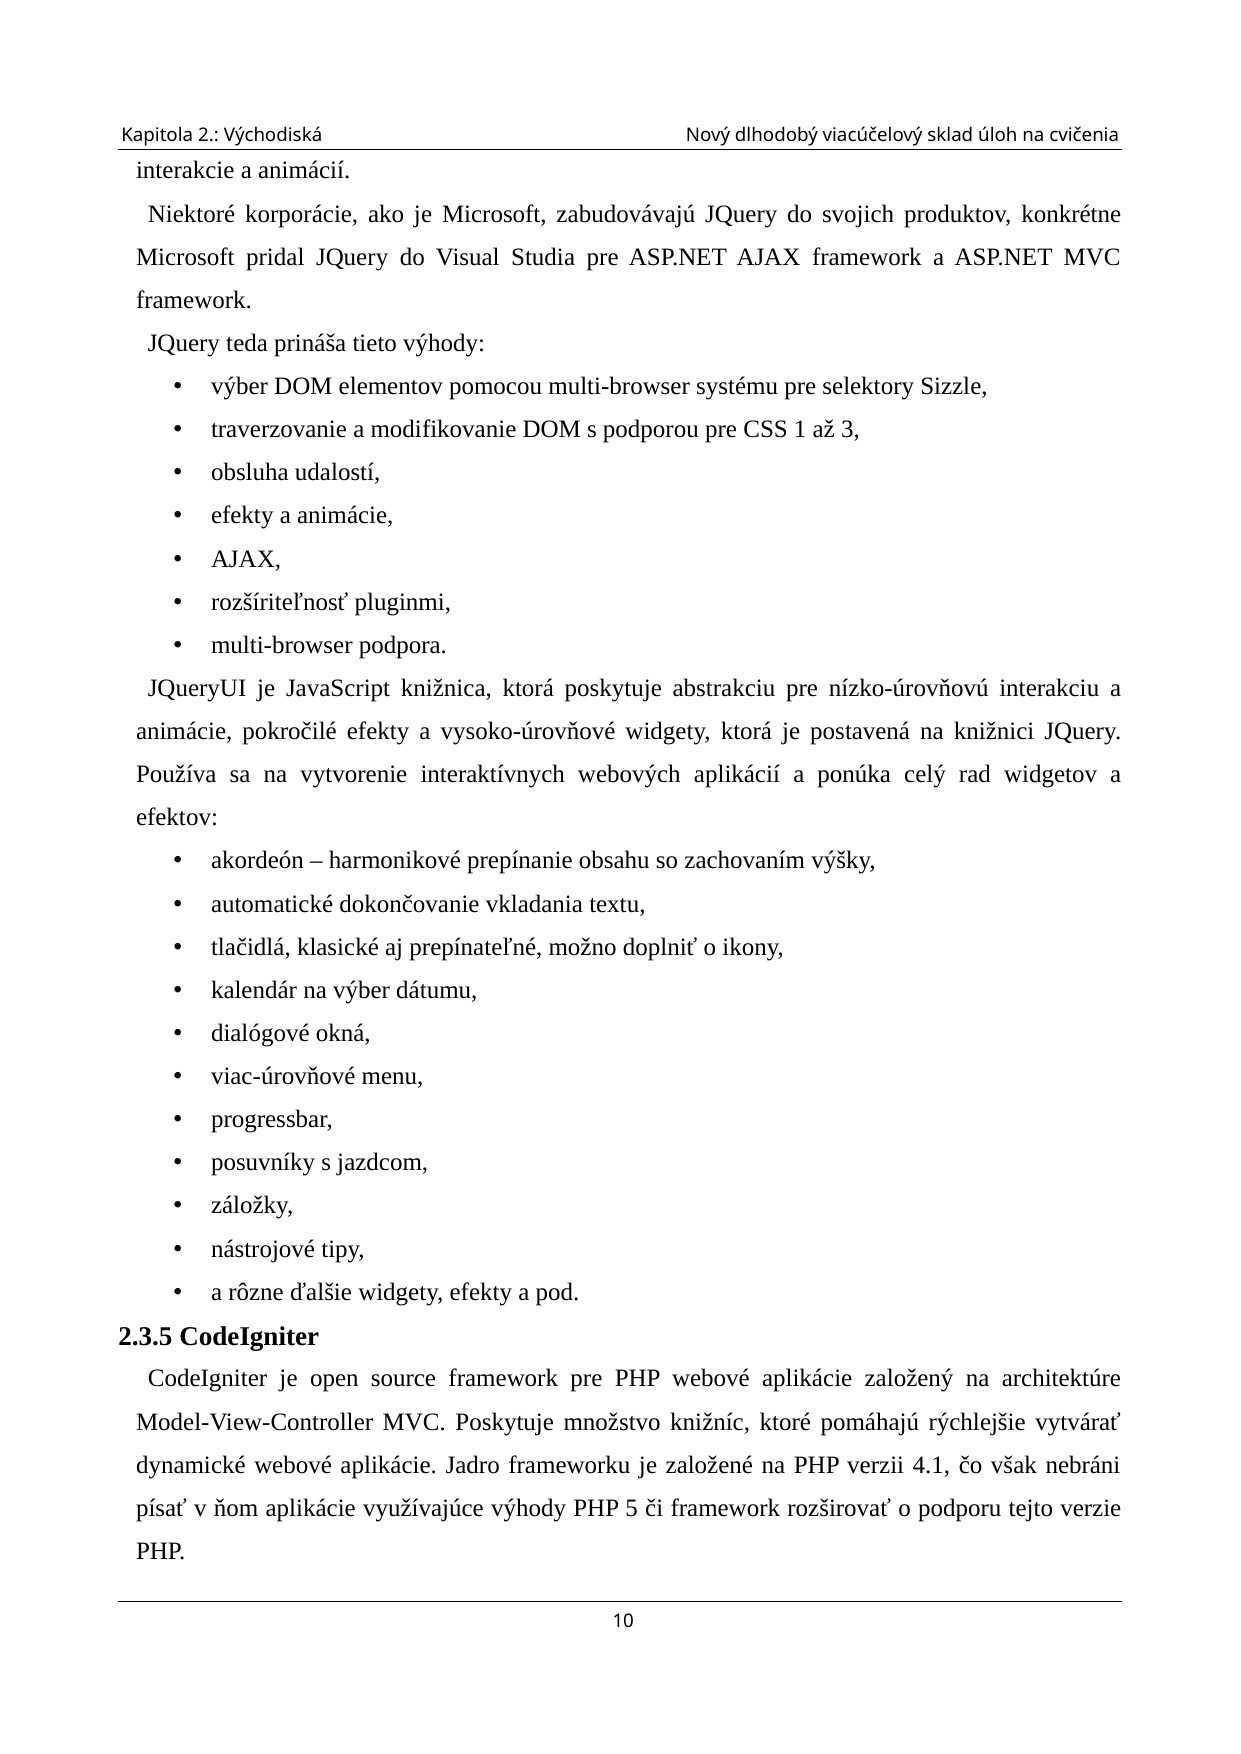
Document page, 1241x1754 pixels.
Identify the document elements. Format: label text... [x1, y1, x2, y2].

list rozšíriteľnosť pluginmi, [173, 587, 1122, 616]
text CodeIgniter je open source framework pre PHP webové aplikácie založený na architektúre Model-View-Controller MVC. Poskytuje množstvo knižníc, ktoré pomáhajú rýchlejšie vytvárať dynamické webové aplikácie. Jadro frameworku je založené na PHP verzii 4.1, čo však nebráni písať v ňom aplikácie využívajúce výhody PHP 5 či framework rozširovať o podporu tejto verzie PHP. [136, 1363, 1122, 1565]
text JQuery teda prináša tieto výhody: [136, 328, 1122, 357]
list posuvníky s jazdcom, [173, 1147, 1122, 1176]
list dialógové okná, [173, 1018, 1122, 1047]
list akordeón – harmonikové prepínanie obsahu so zachovaním výšky, [173, 846, 1122, 874]
list efekty a animácie, [173, 501, 1122, 529]
list obsluha udalostí, [173, 457, 1122, 486]
list traverzovanie a modifikovanie DOM s podporou pre CSS 1 až 3, [173, 414, 1122, 443]
list záložky, [173, 1191, 1122, 1219]
list viac-úrovňové menu, [173, 1061, 1122, 1090]
subtitle CodeIgniter [118, 1320, 1122, 1351]
list multi-browser podpora. [173, 630, 1122, 659]
text interakcie a animácií. [136, 156, 1122, 184]
text JQueryUI je JavaScript knižnica, ktorá poskytuje abstrakciu pre nízko-úrovňovú interakciu a animácie, pokročilé efekty a vysoko-úrovňové widgety, ktorá je postavená na knižnici JQuery. Používa sa na vytvorenie interaktívnych webových aplikácií a ponúka celý rad widgetov a efektov: [136, 673, 1122, 831]
text Niektoré korporácie, ako je Microsoft, zabudovávajú JQuery do svojich produktov, konkrétne Microsoft pridal JQuery do Visual Studia pre ASP.NET AJAX framework a ASP.NET MVC framework. [136, 199, 1122, 314]
list automatické dokončovanie vkladania textu, [173, 889, 1122, 917]
list výber DOM elementov pomocou multi-browser systému pre selektory Sizzle, [173, 371, 1122, 400]
list AJAX, [173, 544, 1122, 572]
list progressbar, [173, 1104, 1122, 1133]
list kalendár na výber dátumu, [173, 975, 1122, 1004]
list nástrojové tipy, [173, 1234, 1122, 1262]
list a rôzne ďalšie widgety, efekty a pod. [173, 1277, 1122, 1306]
list tlačidlá, klasické aj prepínateľné, možno doplniť o ikony, [173, 932, 1122, 961]
